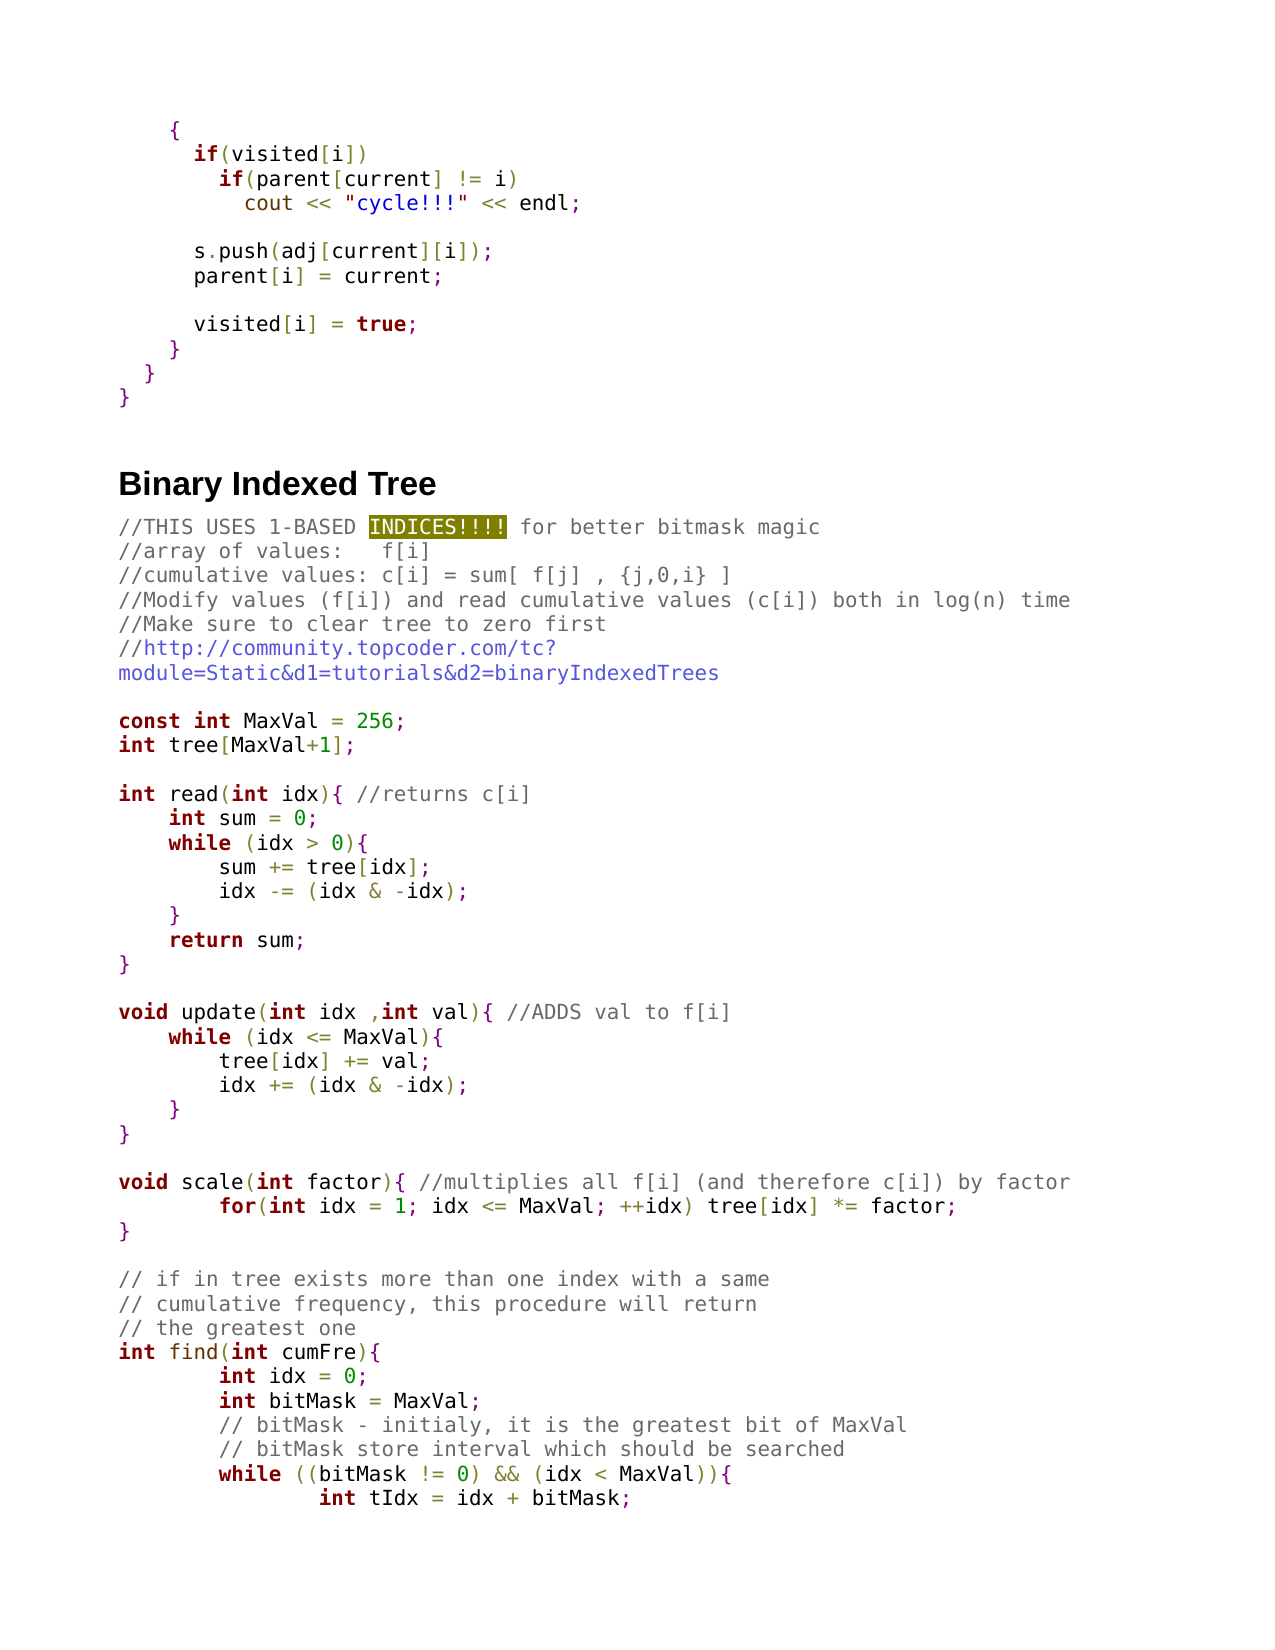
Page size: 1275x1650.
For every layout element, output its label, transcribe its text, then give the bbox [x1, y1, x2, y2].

text for(int idx = 1; idx <= MaxVal; ++idx) tree[idx] *= factor; [118, 1194, 1157, 1219]
text s.push(adj[current][i]); [118, 239, 1157, 264]
text } [118, 1122, 1157, 1146]
text int sum = 0; [118, 806, 1157, 831]
text while ((bitMask != 0) && (idx < MaxVal)){ [118, 1462, 1157, 1486]
text } [118, 337, 1157, 361]
text // the greatest one [118, 1316, 1157, 1340]
text //Modify values (f[i]) and read cumulative values (c[i]) both in log(n) time [118, 588, 1157, 612]
text //cumulative values: c[i] = sum[ f[j] , {j,0,i} ] [118, 563, 1157, 588]
text } [118, 385, 1157, 409]
text cout << "cycle!!!" << endl; [118, 191, 1157, 215]
text } [118, 903, 1157, 928]
text while (idx > 0){ [118, 831, 1157, 855]
text tree[idx] += val; [118, 1049, 1157, 1073]
text int find(int cumFre){ [118, 1340, 1157, 1364]
text int tree[MaxVal+1]; [118, 733, 1157, 758]
text //THIS USES 1-BASED INDICES!!!! for better bitmask magic [118, 515, 1157, 539]
subtitle Binary Indexed Tree [118, 464, 1157, 502]
text void scale(int factor){ //multiplies all f[i] (and therefore c[i]) by factor [118, 1170, 1157, 1194]
text // if in tree exists more than one index with a same [118, 1267, 1157, 1292]
text // bitMask - initialy, it is the greatest bit of MaxVal [118, 1413, 1157, 1437]
text idx -= (idx & -idx); [118, 879, 1157, 903]
text while (idx <= MaxVal){ [118, 1025, 1157, 1049]
text } [118, 1219, 1157, 1243]
text visited[i] = true; [118, 312, 1157, 337]
text if(parent[current] != i) [118, 167, 1157, 191]
text } [118, 361, 1157, 385]
text sum += tree[idx]; [118, 855, 1157, 879]
text const int MaxVal = 256; [118, 709, 1157, 733]
text parent[i] = current; [118, 264, 1157, 288]
text //http://community.topcoder.com/tc?module=Static&d1=tutorials&d2=binaryIndexedTrees [118, 636, 1157, 685]
text return sum; [118, 928, 1157, 952]
text } [118, 1097, 1157, 1122]
text } [118, 952, 1157, 976]
text //Make sure to clear tree to zero first [118, 612, 1157, 636]
text //array of values: f[i] [118, 539, 1157, 563]
text if(visited[i]) [118, 142, 1157, 167]
text // cumulative frequency, this procedure will return [118, 1292, 1157, 1316]
text int read(int idx){ //returns c[i] [118, 782, 1157, 806]
text { [118, 118, 1157, 142]
text // bitMask store interval which should be searched [118, 1437, 1157, 1462]
text idx += (idx & -idx); [118, 1073, 1157, 1097]
text int bitMask = MaxVal; [118, 1389, 1157, 1413]
text int tIdx = idx + bitMask; [118, 1486, 1157, 1510]
text int idx = 0; [118, 1364, 1157, 1389]
text void update(int idx ,int val){ //ADDS val to f[i] [118, 1000, 1157, 1025]
